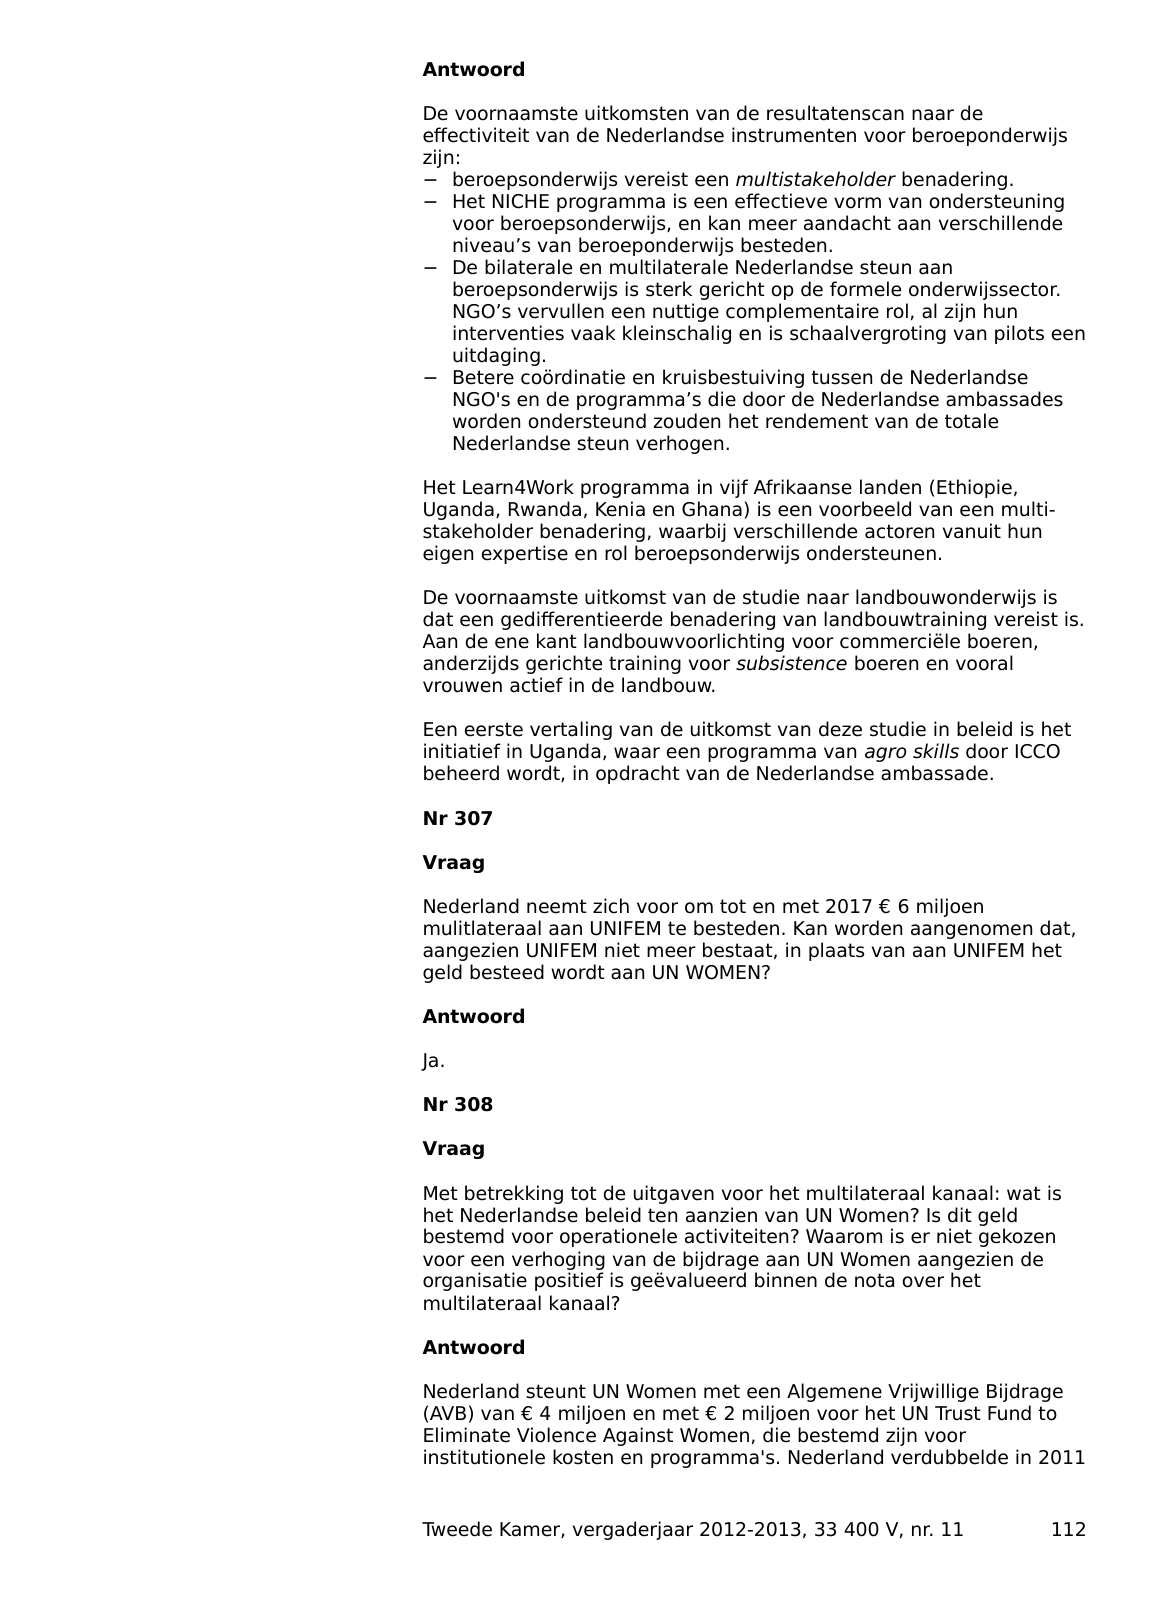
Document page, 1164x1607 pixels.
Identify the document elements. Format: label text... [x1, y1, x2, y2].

subtitle Nr 308 [422, 1094, 1087, 1116]
text De voornaamste uitkomsten van de resultatenscan naar de effectiviteit van de Nederlandse instrumenten voor beroeponderwijs zijn: [422, 103, 1087, 169]
subtitle Vraag [422, 852, 1087, 873]
text − De bilaterale en multilaterale Nederlandse steun aan beroepsonderwijs is sterk gericht op de formele onderwijssector. NGO’s vervullen een nuttige complementaire rol, al zijn hun interventies vaak kleinschalig en is schaalvergroting van pilots een uitdaging. [422, 257, 1087, 367]
subtitle Antwoord [422, 1337, 1087, 1358]
subtitle Vraag [422, 1138, 1087, 1160]
text Het Learn4Work programma in vijf Afrikaanse landen (Ethiopie, Uganda, Rwanda, Kenia en Ghana) is een voorbeeld van een multi-stakeholder benadering, waarbij verschillende actoren vanuit hun eigen expertise en rol beroepsonderwijs ondersteunen. [422, 477, 1087, 565]
text − Betere coördinatie en kruisbestuiving tussen de Nederlandse NGO's en de programma’s die door de Nederlandse ambassades worden ondersteund zouden het rendement van de totale Nederlandse steun verhogen. [422, 367, 1087, 455]
subtitle Antwoord [422, 1006, 1087, 1028]
text − Het NICHE programma is een effectieve vorm van ondersteuning voor beroepsonderwijs, en kan meer aandacht aan verschillende niveau’s van beroeponderwijs besteden. [422, 191, 1087, 257]
text Met betrekking tot de uitgaven voor het multilateraal kanaal: wat is het Nederlandse beleid ten aanzien van UN Women? Is dit geld bestemd voor operationele activiteiten? Waarom is er niet gekozen voor een verhoging van de bijdrage aan UN Women aangezien de organisatie positief is geëvalueerd binnen de nota over het multilateraal kanaal? [422, 1182, 1087, 1314]
subtitle Antwoord [422, 59, 1087, 81]
text De voornaamste uitkomst van de studie naar landbouwonderwijs is dat een gedifferentieerde benadering van landbouwtraining vereist is. Aan de ene kant landbouwvoorlichting voor commerciële boeren, anderzijds gerichte training voor subsistence boeren en vooral vrouwen actief in de landbouw. [422, 587, 1087, 697]
subtitle Nr 307 [422, 807, 1087, 829]
text Nederland steunt UN Women met een Algemene Vrijwillige Bijdrage (AVB) van € 4 miljoen en met € 2 miljoen voor het UN Trust Fund to Eliminate Violence Against Women, die bestemd zijn voor institutionele kosten en programma's. Nederland verdubbelde in 2011 [422, 1381, 1087, 1469]
text − beroepsonderwijs vereist een multistakeholder benadering. [422, 169, 1087, 191]
text Nederland neemt zich voor om tot en met 2017 € 6 miljoen mulitlateraal aan UNIFEM te besteden. Kan worden aangenomen dat, aangezien UNIFEM niet meer bestaat, in plaats van aan UNIFEM het geld besteed wordt aan UN WOMEN? [422, 896, 1087, 984]
text Een eerste vertaling van de uitkomst van deze studie in beleid is het initiatief in Uganda, waar een programma van agro skills door ICCO beheerd wordt, in opdracht van de Nederlandse ambassade. [422, 719, 1087, 785]
text Ja. [422, 1050, 1087, 1072]
